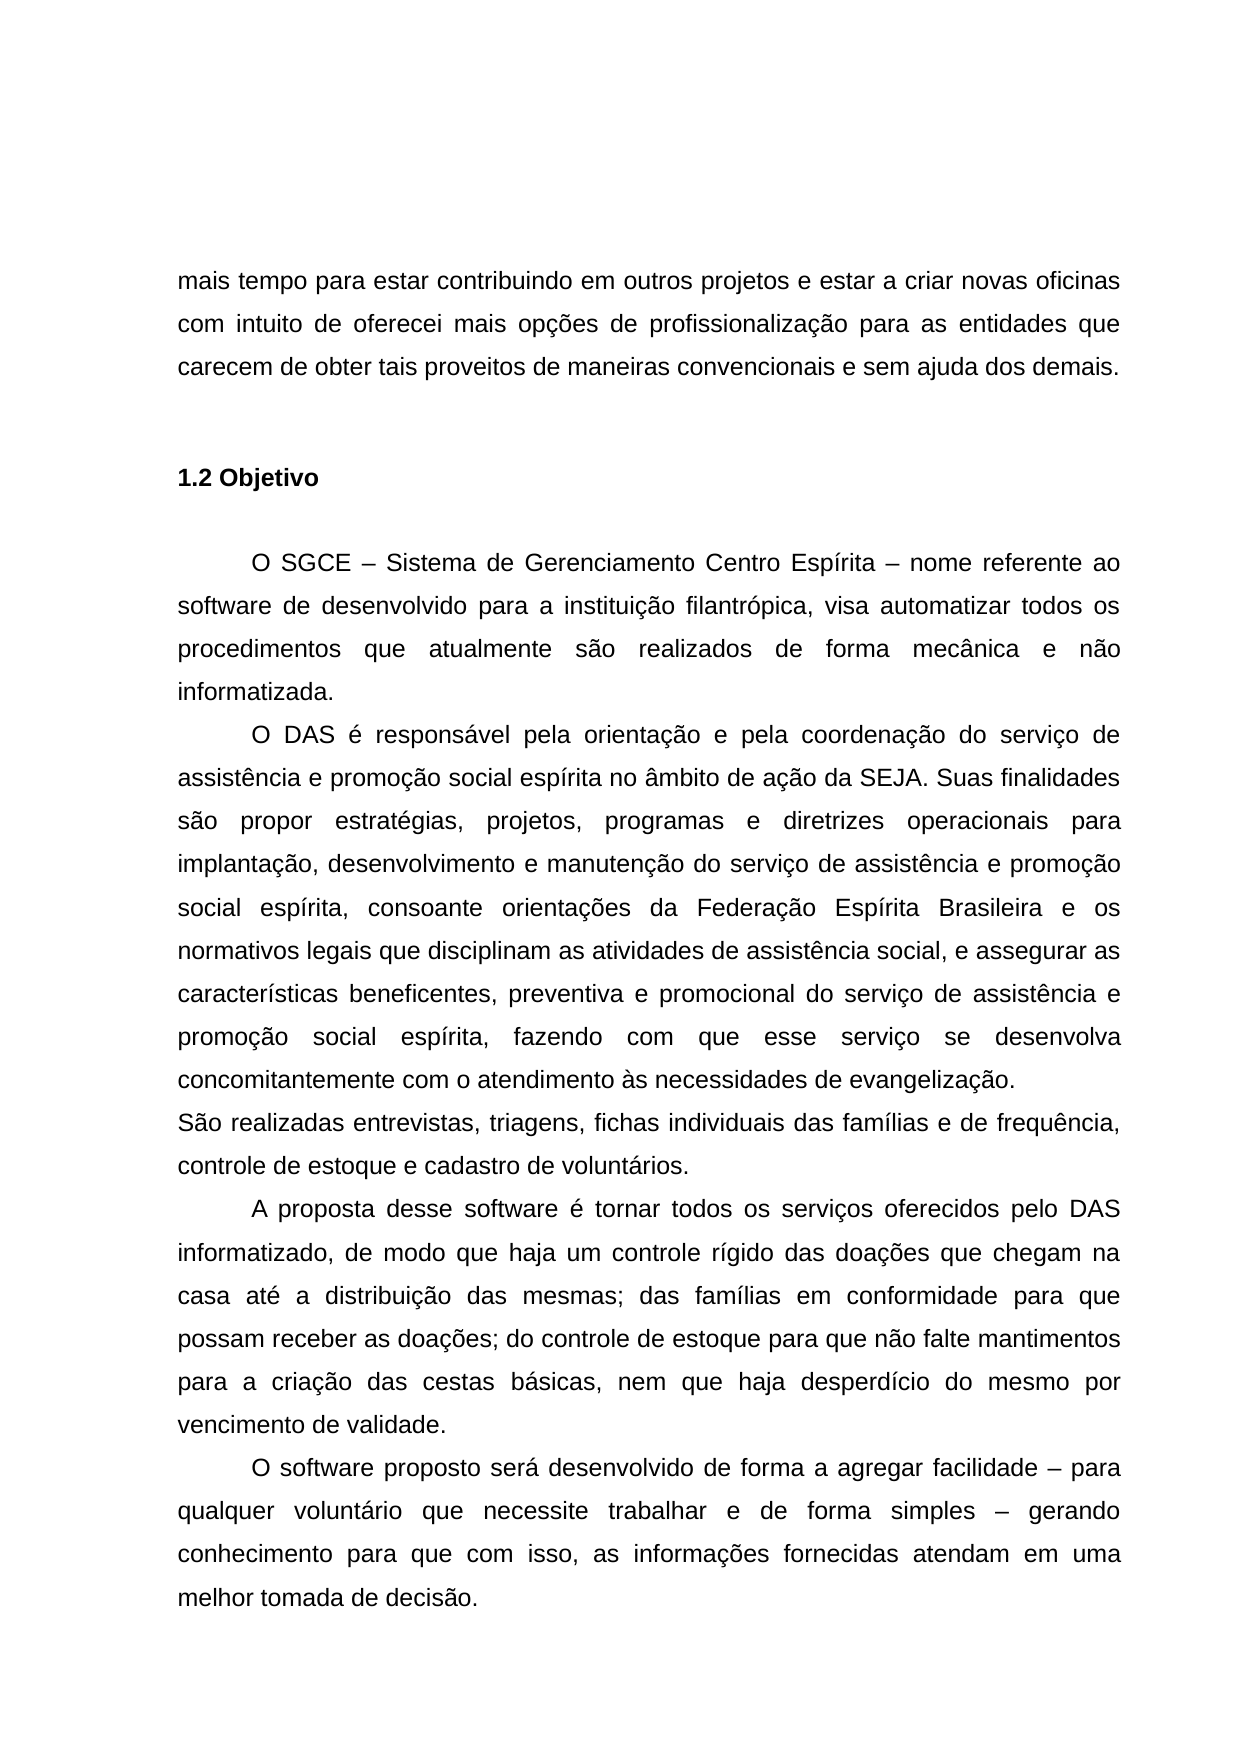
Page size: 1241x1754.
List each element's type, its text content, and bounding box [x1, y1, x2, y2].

text A proposta desse software é tornar todos os serviços oferecidos pelo DAS informatizado, de modo que haja um controle rígido das doações que chegam na casa até a distribuição das mesmas; das famílias em conformidade para que possam receber as doações; do controle de estoque para que não falte mantimentos para a criação das cestas básicas, nem que haja desperdício do mesmo por vencimento de validade. [177, 1194, 1122, 1439]
subtitle 1.2 Objetivo [177, 463, 1122, 492]
text O software proposto será desenvolvido de forma a agregar facilidade – para qualquer voluntário que necessite trabalhar e de forma simples – gerando conhecimento para que com isso, as informações fornecidas atendam em uma melhor tomada de decisão. [177, 1453, 1122, 1611]
text O DAS é responsável pela orientação e pela coordenação do serviço de assistência e promoção social espírita no âmbito de ação da SEJA. Suas finalidades são propor estratégias, projetos, programas e diretrizes operacionais para implantação, desenvolvimento e manutenção do serviço de assistência e promoção social espírita, consoante orientações da Federação Espírita Brasileira e os normativos legais que disciplinam as atividades de assistência social, e assegurar as características beneficentes, preventiva e promocional do serviço de assistência e promoção social espírita, fazendo com que esse serviço se desenvolva concomitantemente com o atendimento às necessidades de evangelização. [177, 720, 1122, 1094]
text mais tempo para estar contribuindo em outros projetos e estar a criar novas oficinas com intuito de oferecei mais opções de profissionalização para as entidades que carecem de obter tais proveitos de maneiras convencionais e sem ajuda dos demais. [177, 266, 1122, 381]
text São realizadas entrevistas, triagens, fichas individuais das famílias e de frequência, controle de estoque e cadastro de voluntários. [177, 1108, 1122, 1180]
text O SGCE – Sistema de Gerenciamento Centro Espírita – nome referente ao software de desenvolvido para a instituição filantrópica, visa automatizar todos os procedimentos que atualmente são realizados de forma mecânica e não informatizada. [177, 548, 1122, 706]
